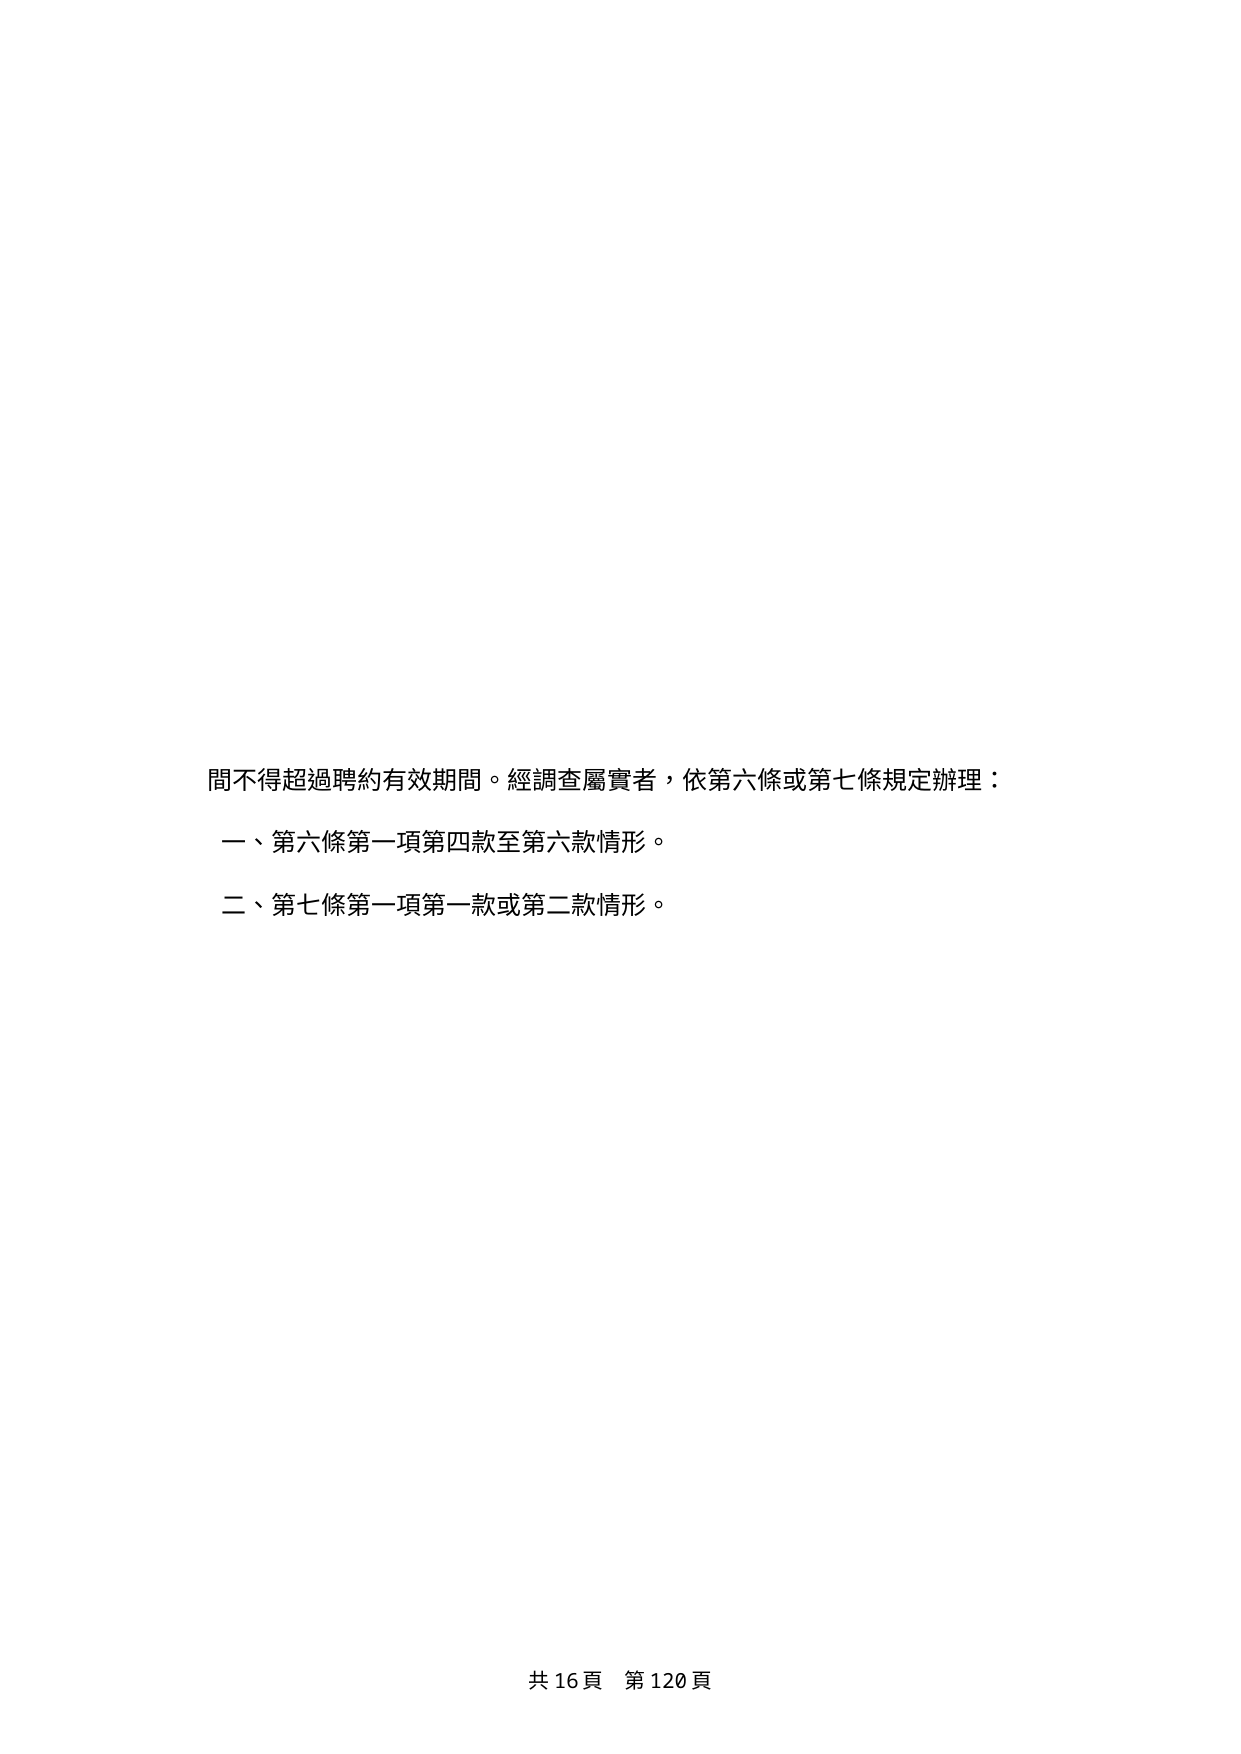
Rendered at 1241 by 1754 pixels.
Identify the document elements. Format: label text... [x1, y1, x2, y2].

text 二、第七條第一項第一款或第二款情形。 [207, 862, 1122, 924]
text 一、第六條第一項第四款至第六款情形。 [207, 799, 1122, 862]
text 間不得超過聘約有效期間。經調查屬實者，依第六條或第七條規定辦理： [118, 737, 1122, 799]
